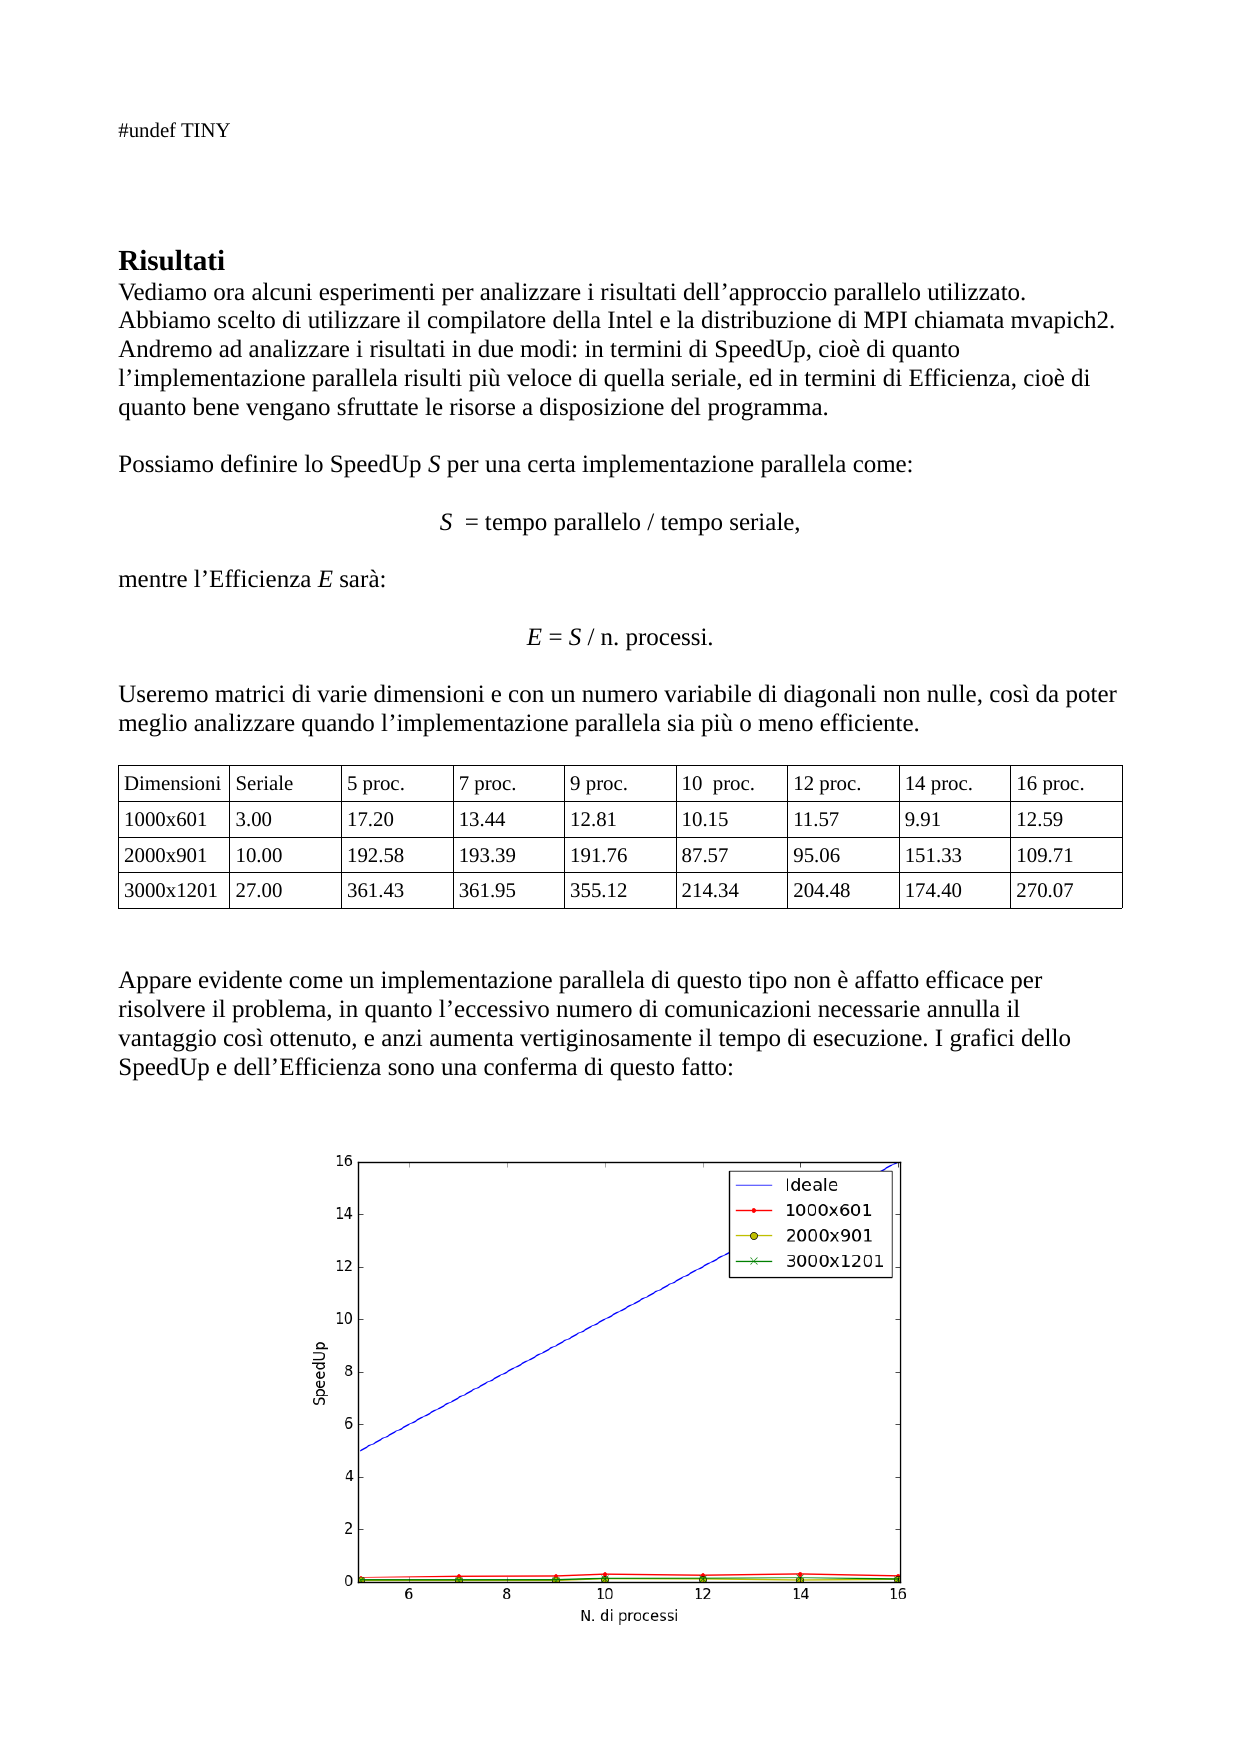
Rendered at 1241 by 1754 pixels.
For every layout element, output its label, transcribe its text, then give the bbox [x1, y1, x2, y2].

table_cell 12.59 [1011, 802, 1122, 837]
table_cell 214.34 [677, 873, 787, 908]
table_header Dimensioni [119, 766, 229, 801]
table_header Seriale [230, 766, 341, 801]
table_cell 9.91 [900, 802, 1010, 837]
table_cell 95.06 [788, 838, 899, 872]
table_cell 3.00 [230, 802, 341, 837]
table_cell 151.33 [900, 838, 1010, 872]
table_cell 12.81 [565, 802, 676, 837]
table_cell 270.07 [1011, 873, 1122, 908]
table_header 14 proc. [900, 766, 1010, 801]
table_cell 10.15 [677, 802, 787, 837]
picture [270, 1109, 970, 1634]
text Appare evidente come un implementazione parallela di questo tipo non è affatto efficace per risolvere il problema, in quanto l’eccessivo numero di comunicazioni necessarie annulla il vantaggio così ottenuto, e anzi aumenta vertiginosamente il tempo di esecuzione. I grafici dello SpeedUp e dell’Efficienza sono una conferma di questo fatto: [118, 966, 1122, 1081]
table_header 12 proc. [788, 766, 899, 801]
table_cell 109.71 [1011, 838, 1122, 872]
text Vediamo ora alcuni esperimenti per analizzare i risultati dell’approccio parallelo utilizzato. Abbiamo scelto di utilizzare il compilatore della Intel e la distribuzione di MPI chiamata mvapich2. Andremo ad analizzare i risultati in due modi: in termini di SpeedUp, cioè di quanto l’implementazione parallela risulti più veloce di quella seriale, ed in termini di Efficienza, cioè di quanto bene vengano sfruttate le risorse a disposizione del programma. [118, 277, 1122, 420]
table_cell 11.57 [788, 802, 899, 837]
table_cell 193.39 [454, 838, 564, 872]
table_header 5 proc. [342, 766, 453, 801]
table_header 7 proc. [454, 766, 564, 801]
table_cell 87.57 [677, 838, 787, 872]
table_cell 191.76 [565, 838, 676, 872]
table_cell 10.00 [230, 838, 341, 872]
table_header 10 proc. [677, 766, 787, 801]
table_cell 355.12 [565, 873, 676, 908]
text #undef TINY [118, 118, 1122, 142]
text Useremo matrici di varie dimensioni e con un numero variabile di diagonali non nulle, così da poter meglio analizzare quando l’implementazione parallela sia più o meno efficiente. [118, 679, 1122, 737]
text E = S / n. processi. [118, 622, 1122, 650]
table_cell 204.48 [788, 873, 899, 908]
text S = tempo parallelo / tempo seriale, [118, 507, 1122, 535]
table_header 9 proc. [565, 766, 676, 801]
text Risultati [118, 243, 1122, 277]
text mentre l’Efficienza E sarà: [118, 564, 1122, 593]
table_cell 17.20 [342, 802, 453, 837]
table_cell 2000x901 [119, 838, 229, 872]
table_cell 27.00 [230, 873, 341, 908]
text Possiamo definire lo SpeedUp S per una certa implementazione parallela come: [118, 449, 1122, 478]
table_header 16 proc. [1011, 766, 1122, 801]
table_cell 13.44 [454, 802, 564, 837]
table_cell 1000x601 [119, 802, 229, 837]
table_cell 174.40 [900, 873, 1010, 908]
table_cell 192.58 [342, 838, 453, 872]
table_cell 361.95 [454, 873, 564, 908]
table_cell 3000x1201 [119, 873, 229, 908]
table_cell 361.43 [342, 873, 453, 908]
